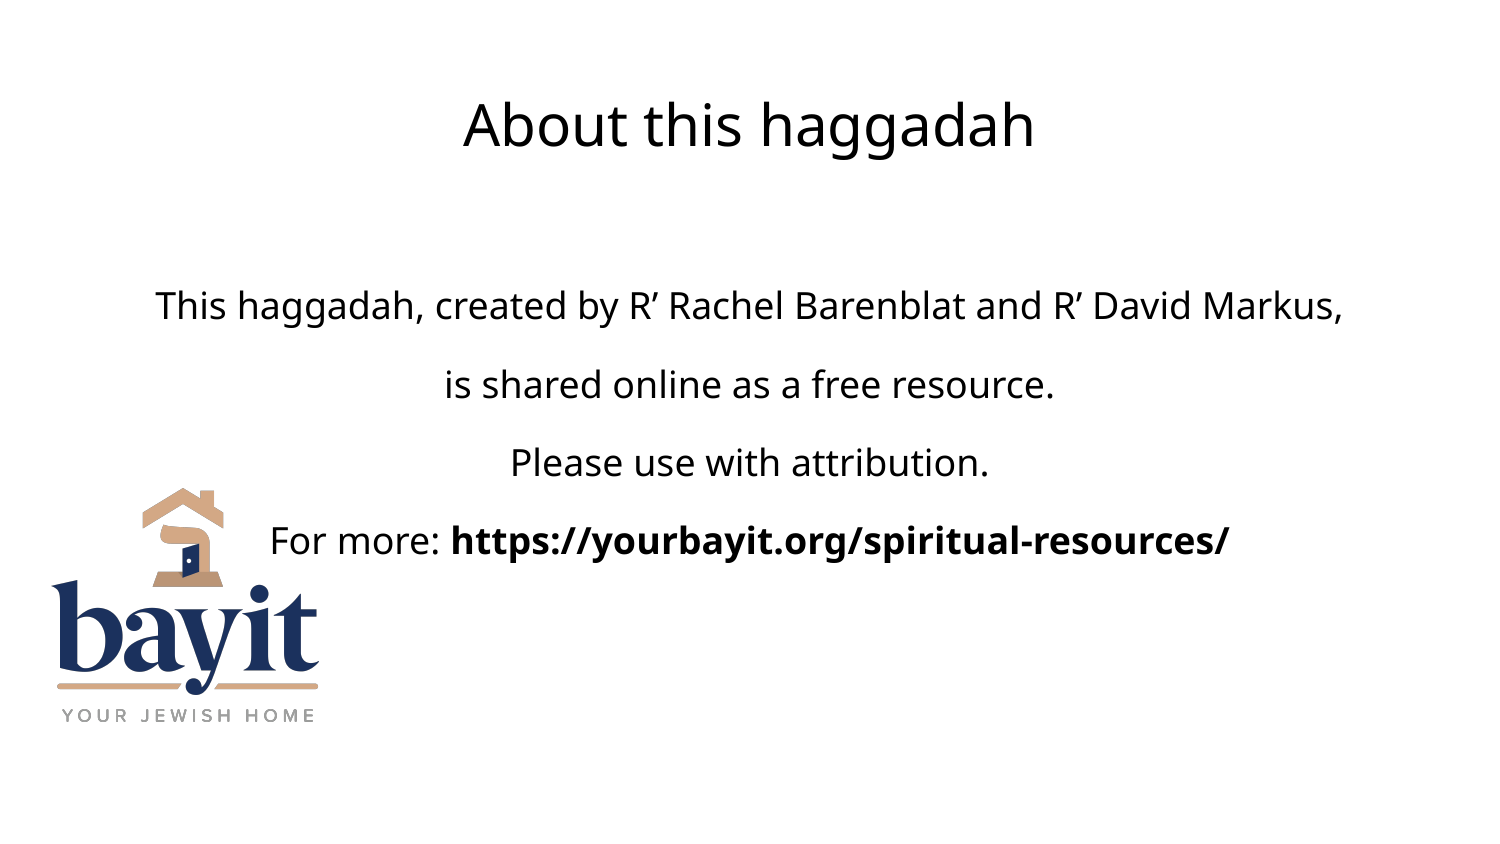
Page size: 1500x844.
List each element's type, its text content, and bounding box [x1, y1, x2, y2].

title About this haggadah [51, 72, 1449, 167]
picture [51, 488, 319, 722]
list This haggadah, created by R’ Rachel Barenblat and R’ David Markus, is shared online as a free resource. Please use with attribution. For more: https://yourbayit.org/spiritual-resources/ [51, 189, 1449, 750]
